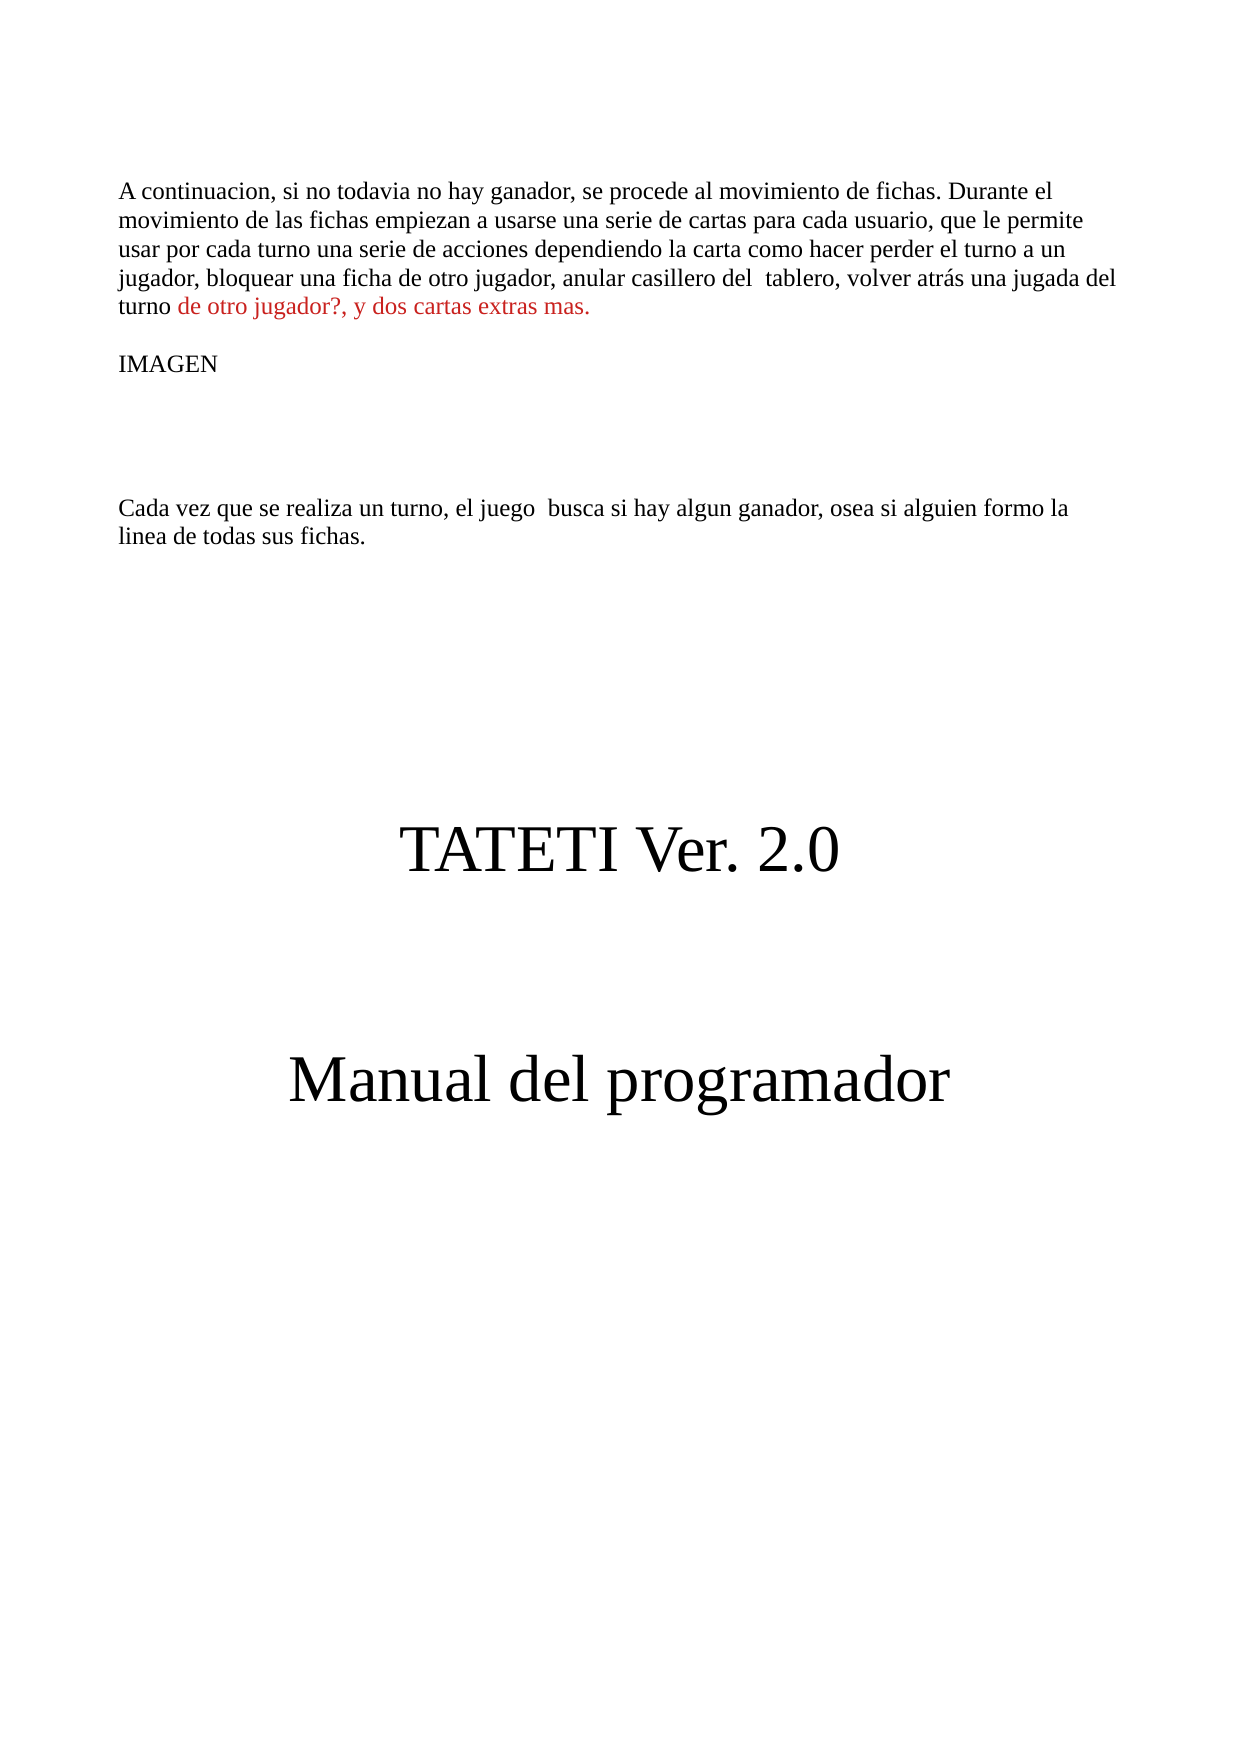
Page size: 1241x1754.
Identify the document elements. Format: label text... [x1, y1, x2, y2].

text IMAGEN [118, 349, 1122, 378]
text Cada vez que se realiza un turno, el juego busca si hay algun ganador, osea si alguien formo la linea de todas sus fichas. [118, 493, 1122, 550]
text Manual del programador [118, 1039, 1122, 1116]
text TATETI Ver. 2.0 [118, 809, 1122, 886]
text A continuacion, si no todavia no hay ganador, se procede al movimiento de fichas. Durante el movimiento de las fichas empiezan a usarse una serie de cartas para cada usuario, que le permite usar por cada turno una serie de acciones dependiendo la carta como hacer perder el turno a un jugador, bloquear una ficha de otro jugador, anular casillero del tablero, volver atrás una jugada del turno de otro jugador?, y dos cartas extras mas. [118, 176, 1122, 320]
